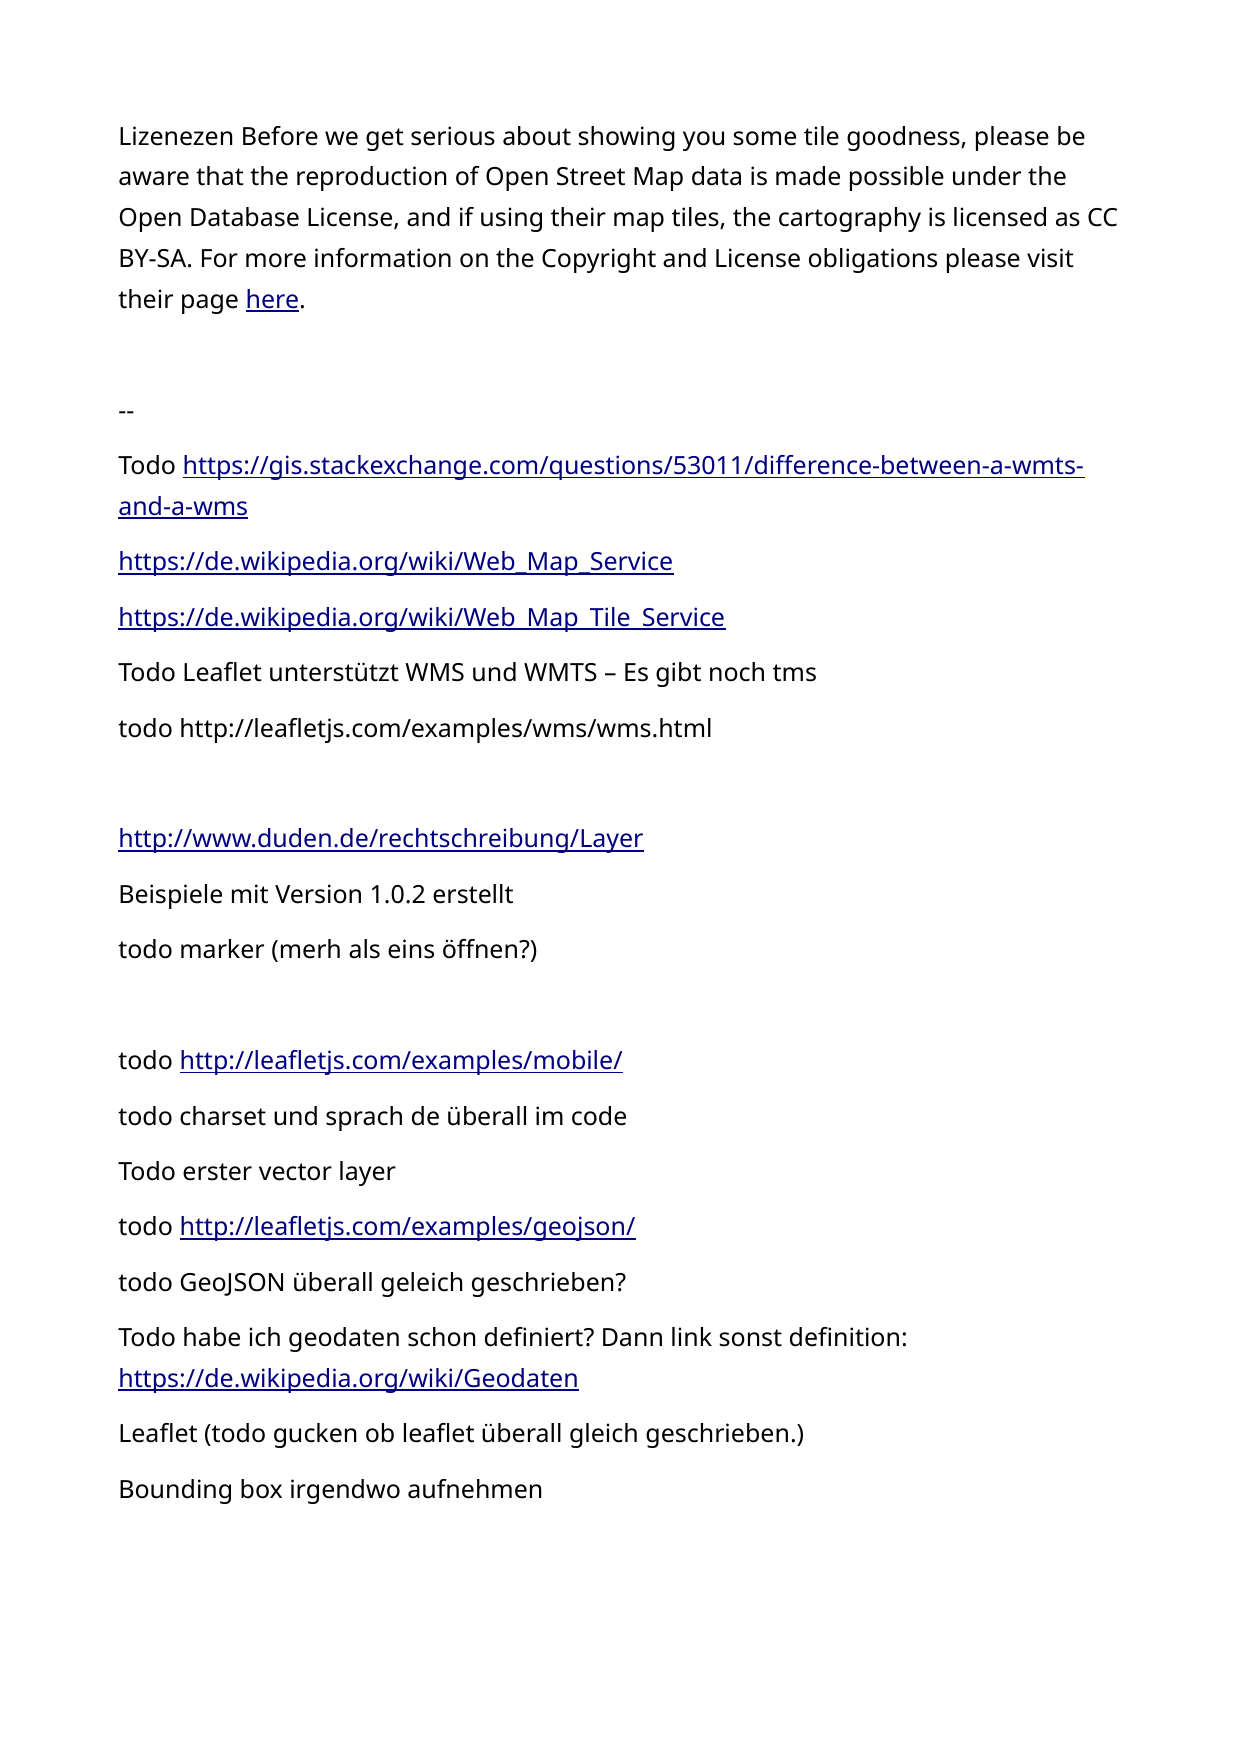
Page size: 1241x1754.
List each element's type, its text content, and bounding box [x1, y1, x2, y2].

text https://de.wikipedia.org/wiki/Web_Map_Tile_Service [118, 599, 1122, 633]
text todo http://leafletjs.com/examples/wms/wms.html [118, 710, 1122, 744]
text Todo https://gis.stackexchange.com/questions/53011/difference-between-a-wmts-and-a-wms [118, 448, 1122, 523]
text https://de.wikipedia.org/wiki/Web_Map_Service [118, 544, 1122, 578]
text http://www.duden.de/rechtschreibung/Layer [118, 821, 1122, 855]
text todo http://leafletjs.com/examples/geojson/ [118, 1209, 1122, 1243]
text todo charset und sprach de überall im code [118, 1098, 1122, 1132]
text Bounding box irgendwo aufnehmen [118, 1471, 1122, 1506]
text todo GeoJSON überall geleich geschrieben? [118, 1264, 1122, 1298]
text todo marker (merh als eins öffnen?) [118, 932, 1122, 966]
text Lizenezen Before we get serious about showing you some tile goodness, please be aware that the reproduction of Open Street Map data is made possible under the Open Database License, and if using their map tiles, the cartography is licensed as CC BY-SA. For more information on the Copyright and License obligations please visit their page here. [118, 118, 1122, 316]
text Beispiele mit Version 1.0.2 erstellt [118, 876, 1122, 911]
text todo http://leafletjs.com/examples/mobile/ [118, 1043, 1122, 1077]
text Leaflet (todo gucken ob leaflet überall gleich geschrieben.) [118, 1416, 1122, 1450]
text Todo Leaflet unterstützt WMS und WMTS – Es gibt noch tms [118, 655, 1122, 689]
text Todo erster vector layer [118, 1153, 1122, 1188]
text Todo habe ich geodaten schon definiert? Dann link sonst definition: https://de.wikipedia.org/wiki/Geodaten [118, 1320, 1122, 1395]
text -- [118, 392, 1122, 426]
